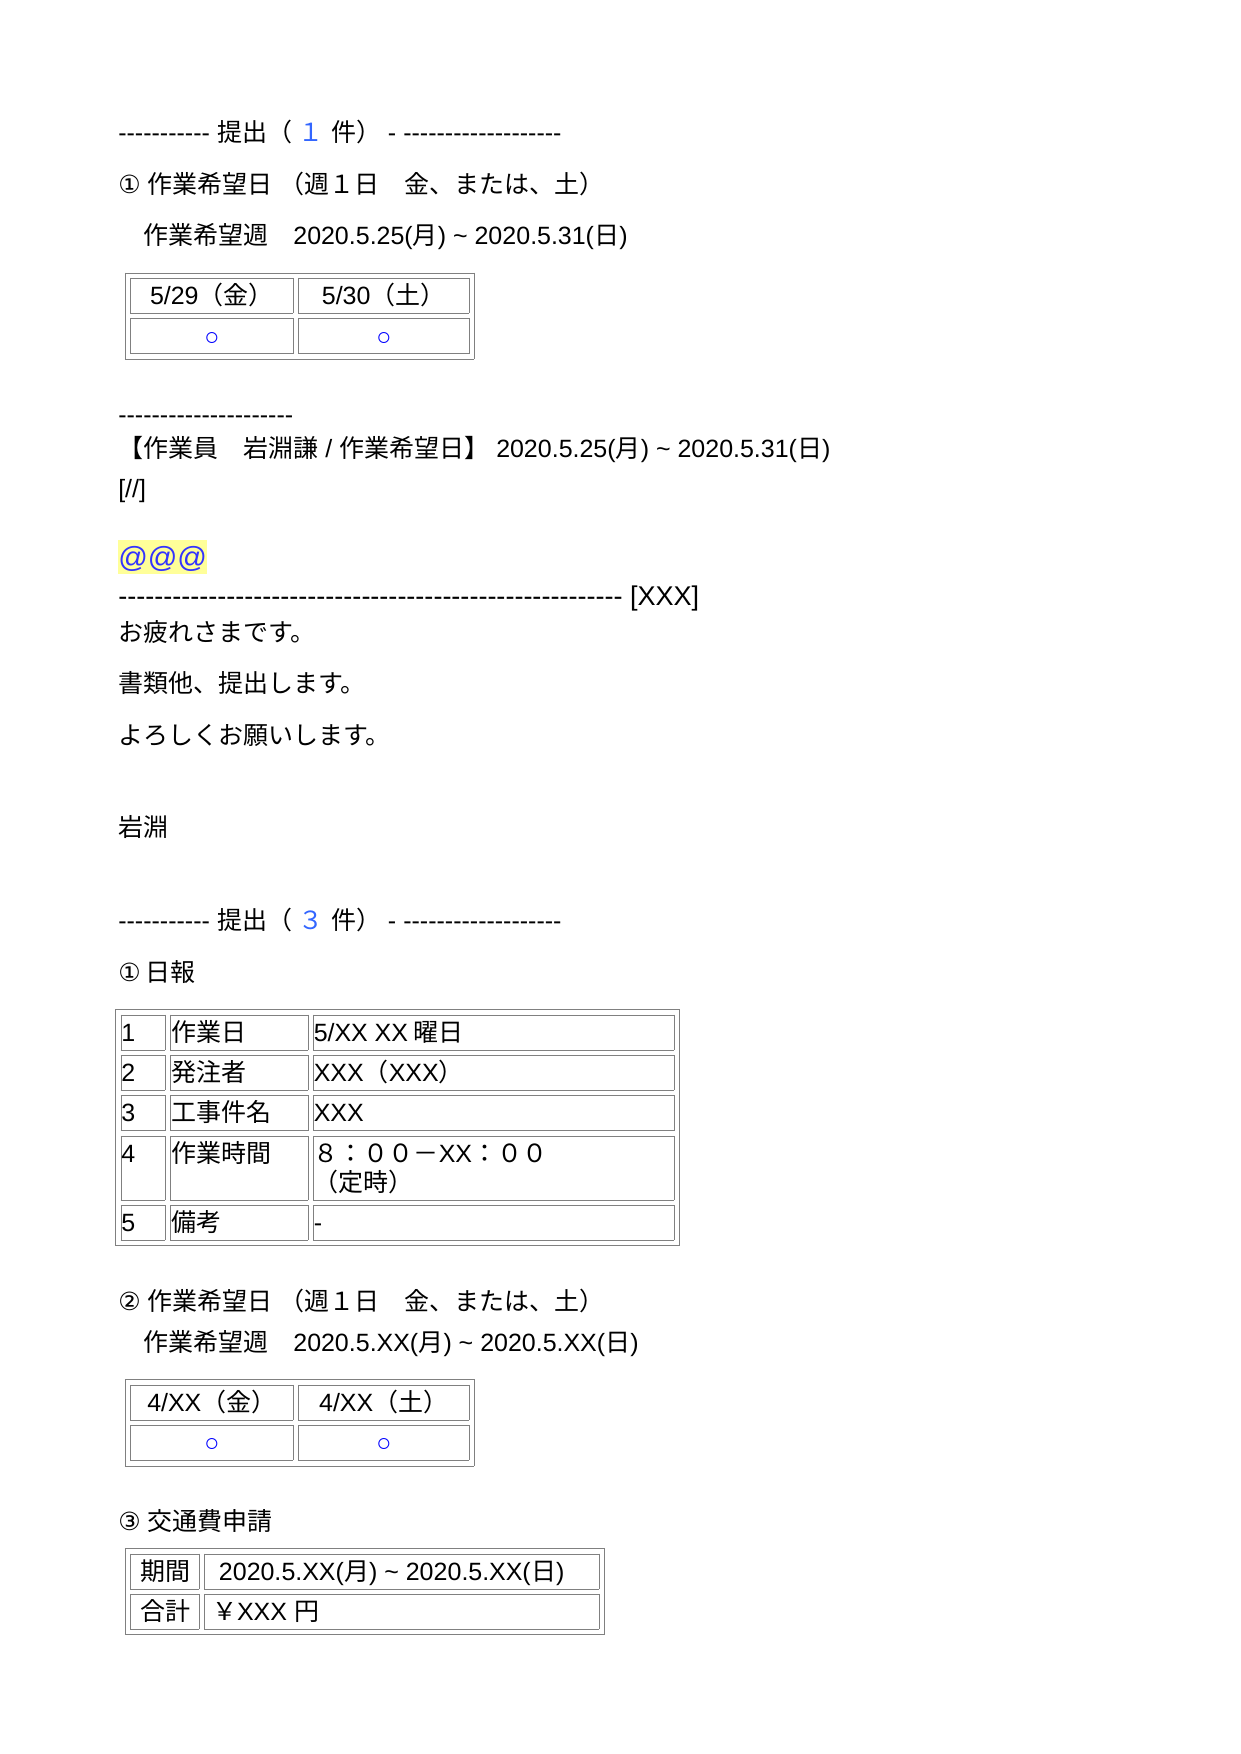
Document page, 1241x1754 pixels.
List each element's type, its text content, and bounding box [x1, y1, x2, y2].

text [//] [118, 474, 1122, 503]
table_cell 備考 [168, 1200, 310, 1240]
table_cell 5 [118, 1200, 168, 1240]
text ① 作業希望日 （週１日 金、または、土） [118, 169, 1122, 198]
text ----------- 提出（ １ 件） - ------------------- [118, 118, 1122, 147]
table_cell 作業時間 [168, 1130, 310, 1199]
table_cell 工事件名 [168, 1090, 310, 1130]
table_header 1 [118, 1010, 168, 1049]
table_header 5/30（土） [296, 274, 471, 313]
table_cell 合計 [128, 1589, 202, 1629]
text よろしくお願いします。 [118, 721, 1122, 749]
text ----------- 提出（ ３ 件） - ------------------- [118, 906, 1122, 935]
table_cell XXX [310, 1090, 677, 1130]
table_cell ○ [296, 313, 471, 353]
table_header 5/29（金） [128, 274, 296, 313]
table_header 4/XX（土） [296, 1380, 471, 1420]
table_header 2020.5.XX(月) ~ 2020.5.XX(日) [202, 1549, 602, 1588]
table_cell - [314, 1206, 674, 1240]
table_header 作業日 [168, 1010, 310, 1049]
table_cell 3 [118, 1090, 168, 1130]
text 作業希望週 2020.5.25(月) ~ 2020.5.31(日) [118, 221, 1122, 250]
text 書類他、提出します。 [118, 669, 1122, 698]
text ② 作業希望日 （週１日 金、または、土） [118, 1287, 1122, 1315]
table_cell 2 [118, 1050, 168, 1090]
text 【作業員 岩淵謙 / 作業希望日】 2020.5.25(月) ~ 2020.5.31(日) [118, 434, 1122, 463]
text --------------------- [118, 400, 1122, 429]
text ①日報 [118, 958, 1122, 986]
text 作業希望週 2020.5.XX(月) ~ 2020.5.XX(日) [118, 1328, 1122, 1357]
table_cell ○ [128, 1420, 296, 1460]
table_cell ８：００－XX：００ （定時） [310, 1130, 677, 1199]
table_cell 4 [118, 1130, 168, 1199]
table_cell - [310, 1200, 677, 1240]
text @@@ [118, 540, 1122, 574]
table_header 期間 [128, 1549, 202, 1588]
table_header 4/XX（金） [128, 1380, 296, 1420]
text 岩淵 [118, 813, 1122, 842]
table_header 5/XX XX曜日 [310, 1010, 677, 1049]
table_cell 発注者 [168, 1050, 310, 1090]
text お疲れさまです。 [118, 618, 1122, 647]
table_cell ○ [128, 313, 296, 353]
table_cell XXX（XXX） [310, 1050, 677, 1090]
table_cell ○ [296, 1420, 471, 1460]
text -------------------------------------------------------- [XXX] [118, 580, 1122, 612]
table_cell ￥XXX 円 [202, 1589, 602, 1629]
text ③ 交通費申請 [118, 1507, 1122, 1536]
